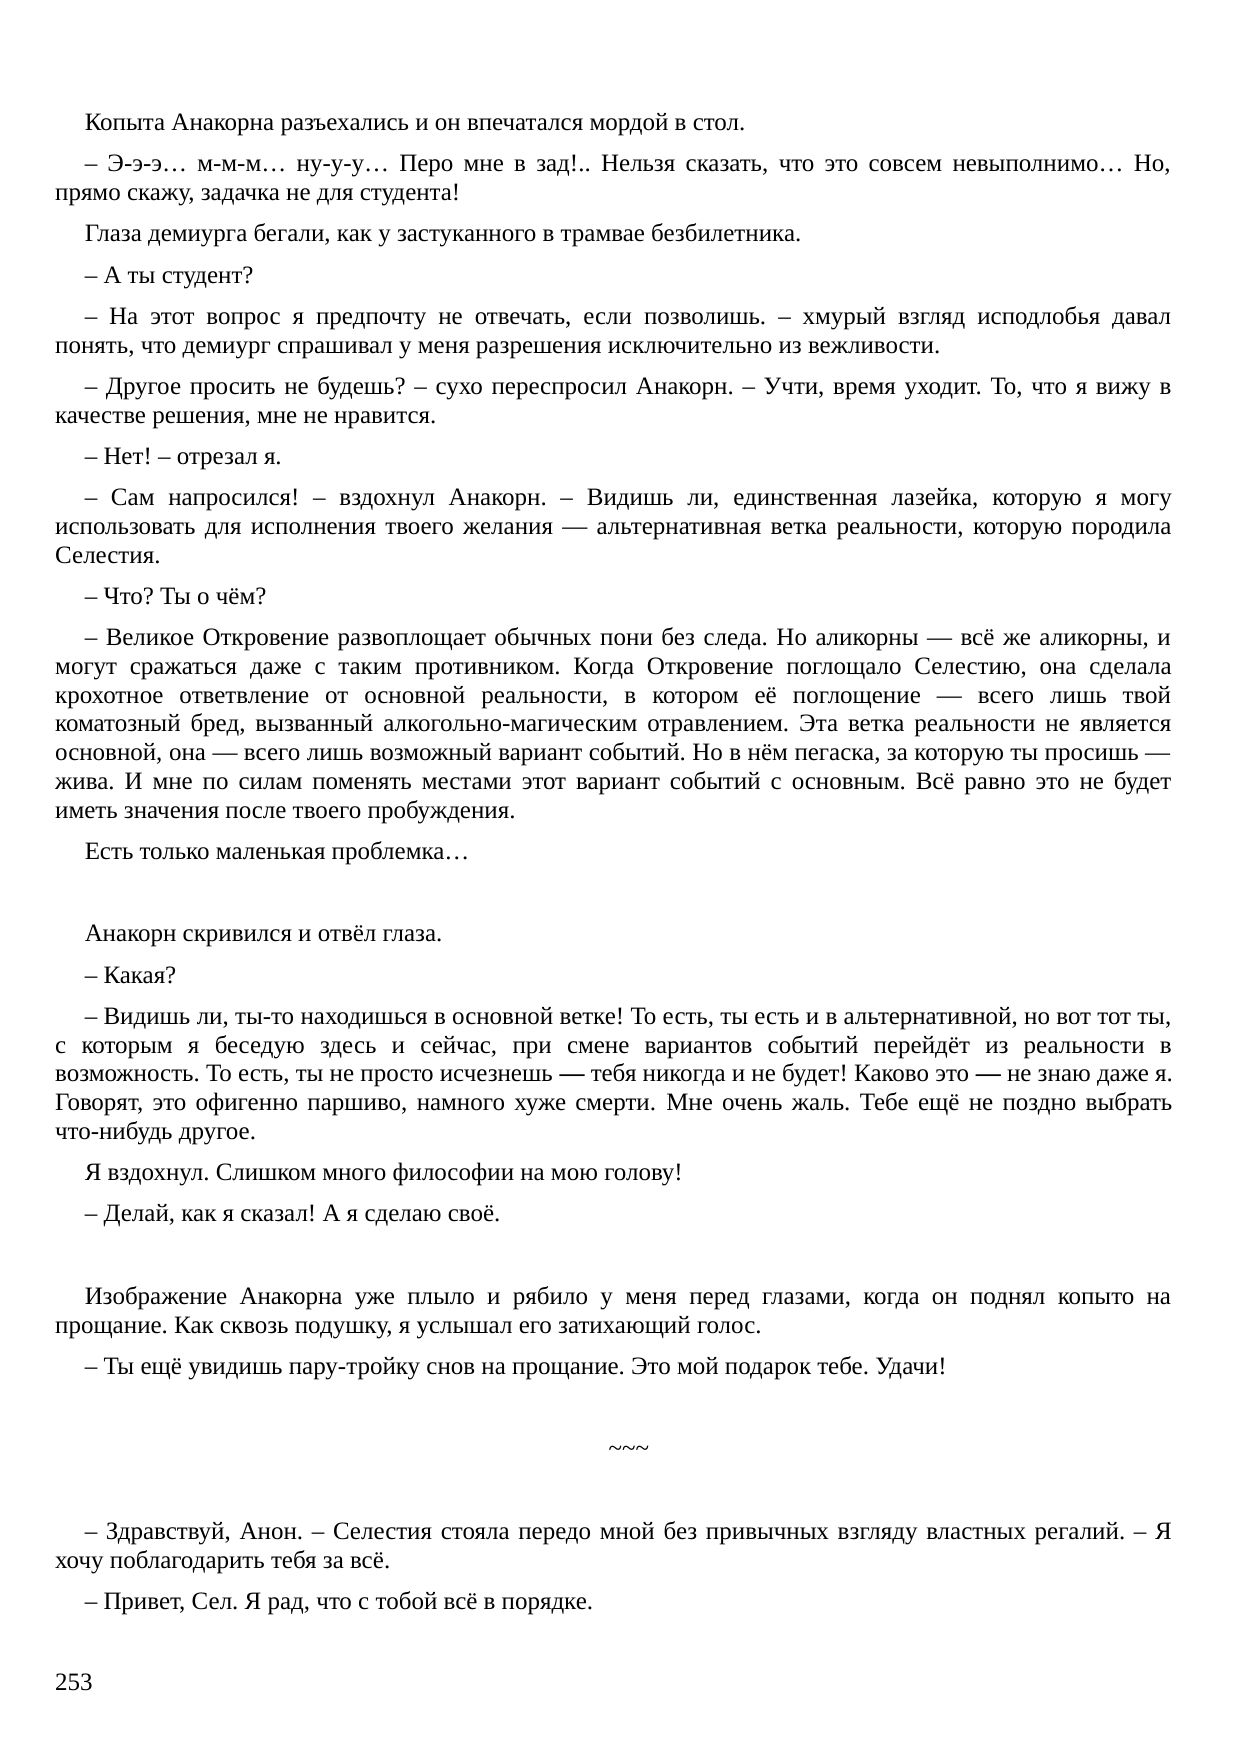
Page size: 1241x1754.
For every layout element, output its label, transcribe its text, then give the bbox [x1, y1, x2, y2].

text – А ты студент? [55, 260, 1173, 288]
text Я вздохнул. Слишком много философии на мою голову! [55, 1157, 1173, 1186]
text – Э-э-э… м-м-м… ну-у-у… Перо мне в зад!.. Нельзя сказать, что это совсем невыполнимо… Но, прямо скажу, задачка не для студента! [55, 148, 1173, 206]
text – Сам напросился! – вздохнул Анакорн. – Видишь ли, единственная лазейка, которую я могу использовать для исполнения твоего желания — альтернативная ветка реальности, которую породила Селестия. [55, 482, 1173, 568]
text ~~~ [55, 1433, 1173, 1462]
text – Великое Откровение развоплощает обычных пони без следа. Но аликорны — всё же аликорны, и могут сражаться даже с таким противником. Когда Откровение поглощало Селестию, она сделала крохотное ответвление от основной реальности, в котором её поглощение — всего лишь твой коматозный бред, вызванный алкогольно-магическим отравлением. Эта ветка реальности не является основной, она — всего лишь возможный вариант событий. Но в нём пегаска, за которую ты просишь — жива. И мне по силам поменять местами этот вариант событий с основным. Всё равно это не будет иметь значения после твоего пробуждения. [55, 622, 1173, 823]
text – Что? Ты о чём? [55, 581, 1173, 610]
text Анакорн скривился и отвёл глаза. [55, 918, 1173, 947]
text – Привет, Сел. Я рад, что с тобой всё в порядке. [55, 1586, 1173, 1615]
text – Делай, как я сказал! А я сделаю своё. [55, 1198, 1173, 1227]
text – Другое просить не будешь? – сухо переспросил Анакорн. – Учти, время уходит. То, что я вижу в качестве решения, мне не нравится. [55, 371, 1173, 428]
text Изображение Анакорна уже плыло и рябило у меня перед глазами, когда он поднял копыто на прощание. Как сквозь подушку, я услышал его затихающий голос. [55, 1281, 1173, 1338]
text – Видишь ли, ты-то находишься в основной ветке! То есть, ты есть и в альтернативной, но вот тот ты, с которым я беседую здесь и сейчас, при смене вариантов событий перейдёт из реальности в возможность. То есть, ты не просто исчезнешь — тебя никогда и не будет! Каково это — не знаю даже я. Говорят, это офигенно паршиво, намного хуже смерти. Мне очень жаль. Тебе ещё не поздно выбрать что-нибудь другое. [55, 1001, 1173, 1145]
text Копыта Анакорна разъехались и он впечатался мордой в стол. [55, 107, 1173, 136]
text Глаза демиурга бегали, как у застуканного в трамвае безбилетника. [55, 218, 1173, 247]
text – Нет! – отрезал я. [55, 441, 1173, 470]
text – Какая? [55, 960, 1173, 988]
text – На этот вопрос я предпочту не отвечать, если позволишь. – хмурый взгляд исподлобья давал понять, что демиург спрашивал у меня разрешения исключительно из вежливости. [55, 301, 1173, 358]
text – Ты ещё увидишь пару-тройку снов на прощание. Это мой подарок тебе. Удачи! [55, 1351, 1173, 1380]
text Есть только маленькая проблемка… [55, 836, 1173, 865]
text – Здравствуй, Анон. – Селестия стояла передо мной без привычных взгляду властных регалий. – Я хочу поблагодарить тебя за всё. [55, 1516, 1173, 1573]
